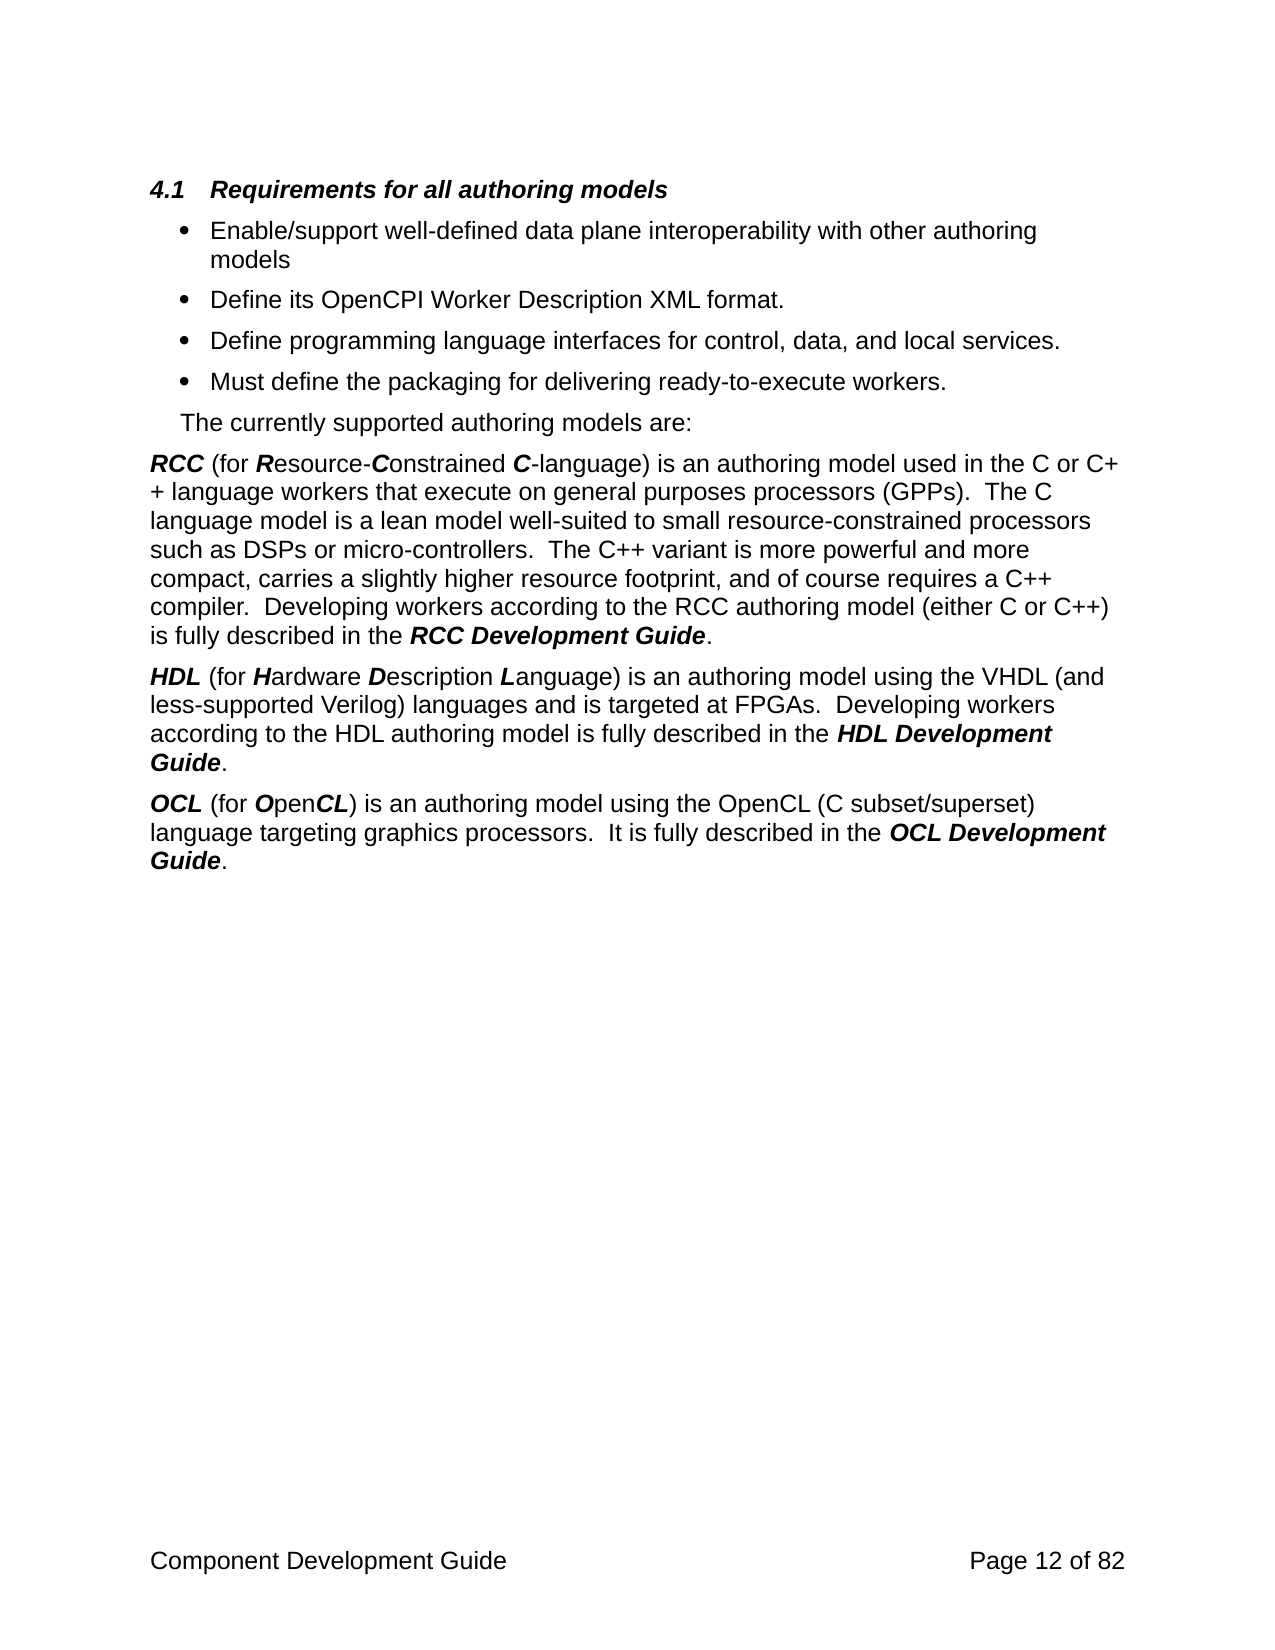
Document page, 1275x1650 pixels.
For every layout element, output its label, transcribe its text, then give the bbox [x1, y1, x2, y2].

list Define its OpenCPI Worker Description XML format. [180, 285, 1125, 314]
text OCL (for OpenCL) is an authoring model using the OpenCL (C subset/superset) language targeting graphics processors. It is fully described in the OCL Development Guide. [150, 789, 1125, 875]
subtitle Requirements for all authoring models [150, 175, 1125, 204]
text RCC (for Resource-Constrained C-language) is an authoring model used in the C or C++ language workers that execute on general purposes processors (GPPs). The C language model is a lean model well-suited to small resource-constrained processors such as DSPs or micro-controllers. The C++ variant is more powerful and more compact, carries a slightly higher resource footprint, and of course requires a C++ compiler. Developing workers according to the RCC authoring model (either C or C++) is fully described in the RCC Development Guide. [150, 448, 1125, 650]
list Define programming language interfaces for control, data, and local services. [180, 326, 1125, 355]
list Enable/support well-defined data plane interoperability with other authoring models [180, 216, 1125, 273]
text HDL (for Hardware Description Language) is an authoring model using the VHDL (and less-supported Verilog) languages and is targeted at FPGAs. Developing workers according to the HDL authoring model is fully described in the HDL Development Guide. [150, 662, 1125, 777]
list Must define the packaging for delivering ready-to-execute workers. [180, 367, 1125, 396]
list The currently supported authoring models are: [180, 408, 1125, 437]
